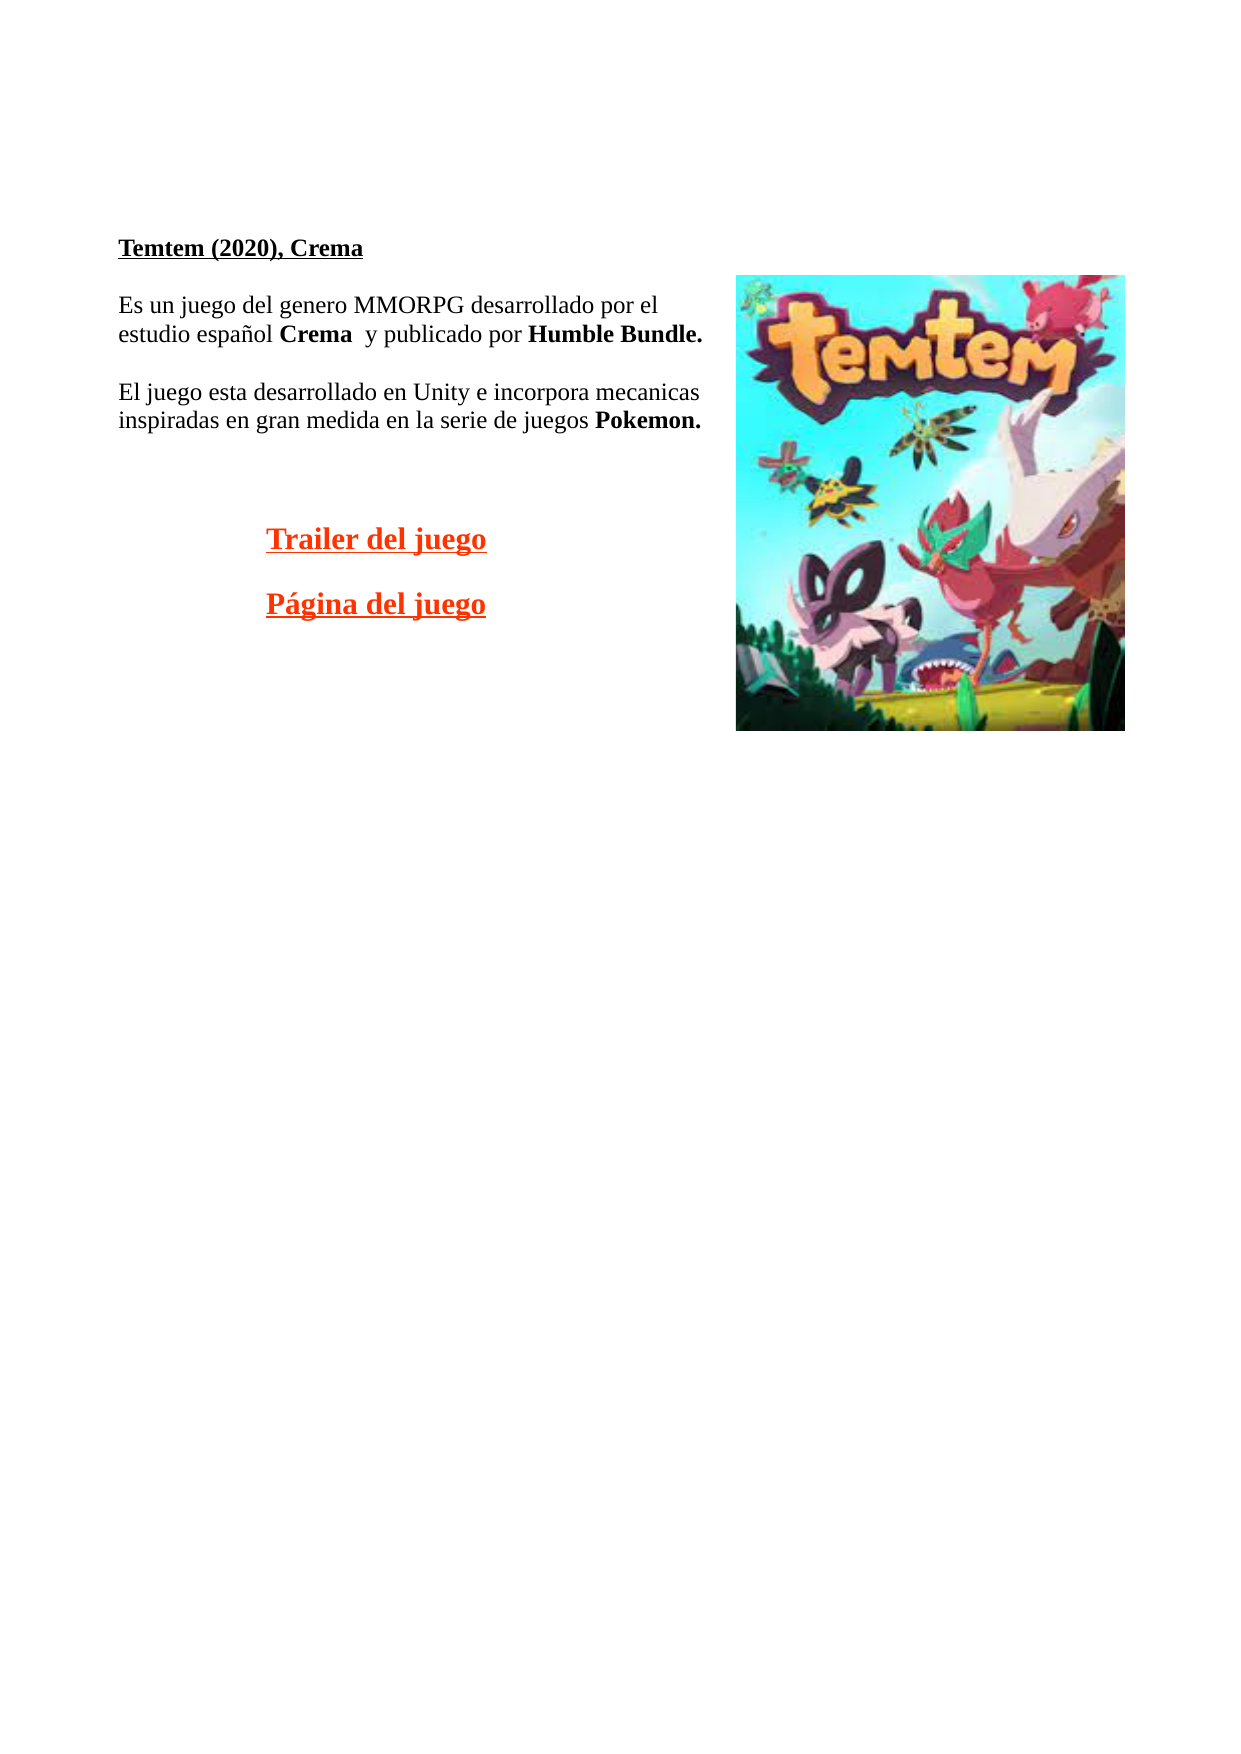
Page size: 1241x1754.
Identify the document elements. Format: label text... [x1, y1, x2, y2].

text El juego esta desarrollado en Unity e incorpora mecanicas inspiradas en gran medida en la serie de juegos Pokemon. [118, 377, 735, 434]
text Es un juego del genero MMORPG desarrollado por el estudio español Crema y publicado por Humble Bundle. [118, 291, 735, 348]
text Trailer del juego [266, 521, 735, 557]
picture [735, 275, 1125, 731]
text Temtem (2020), Crema [118, 233, 1122, 262]
text Página del juego [266, 585, 735, 621]
